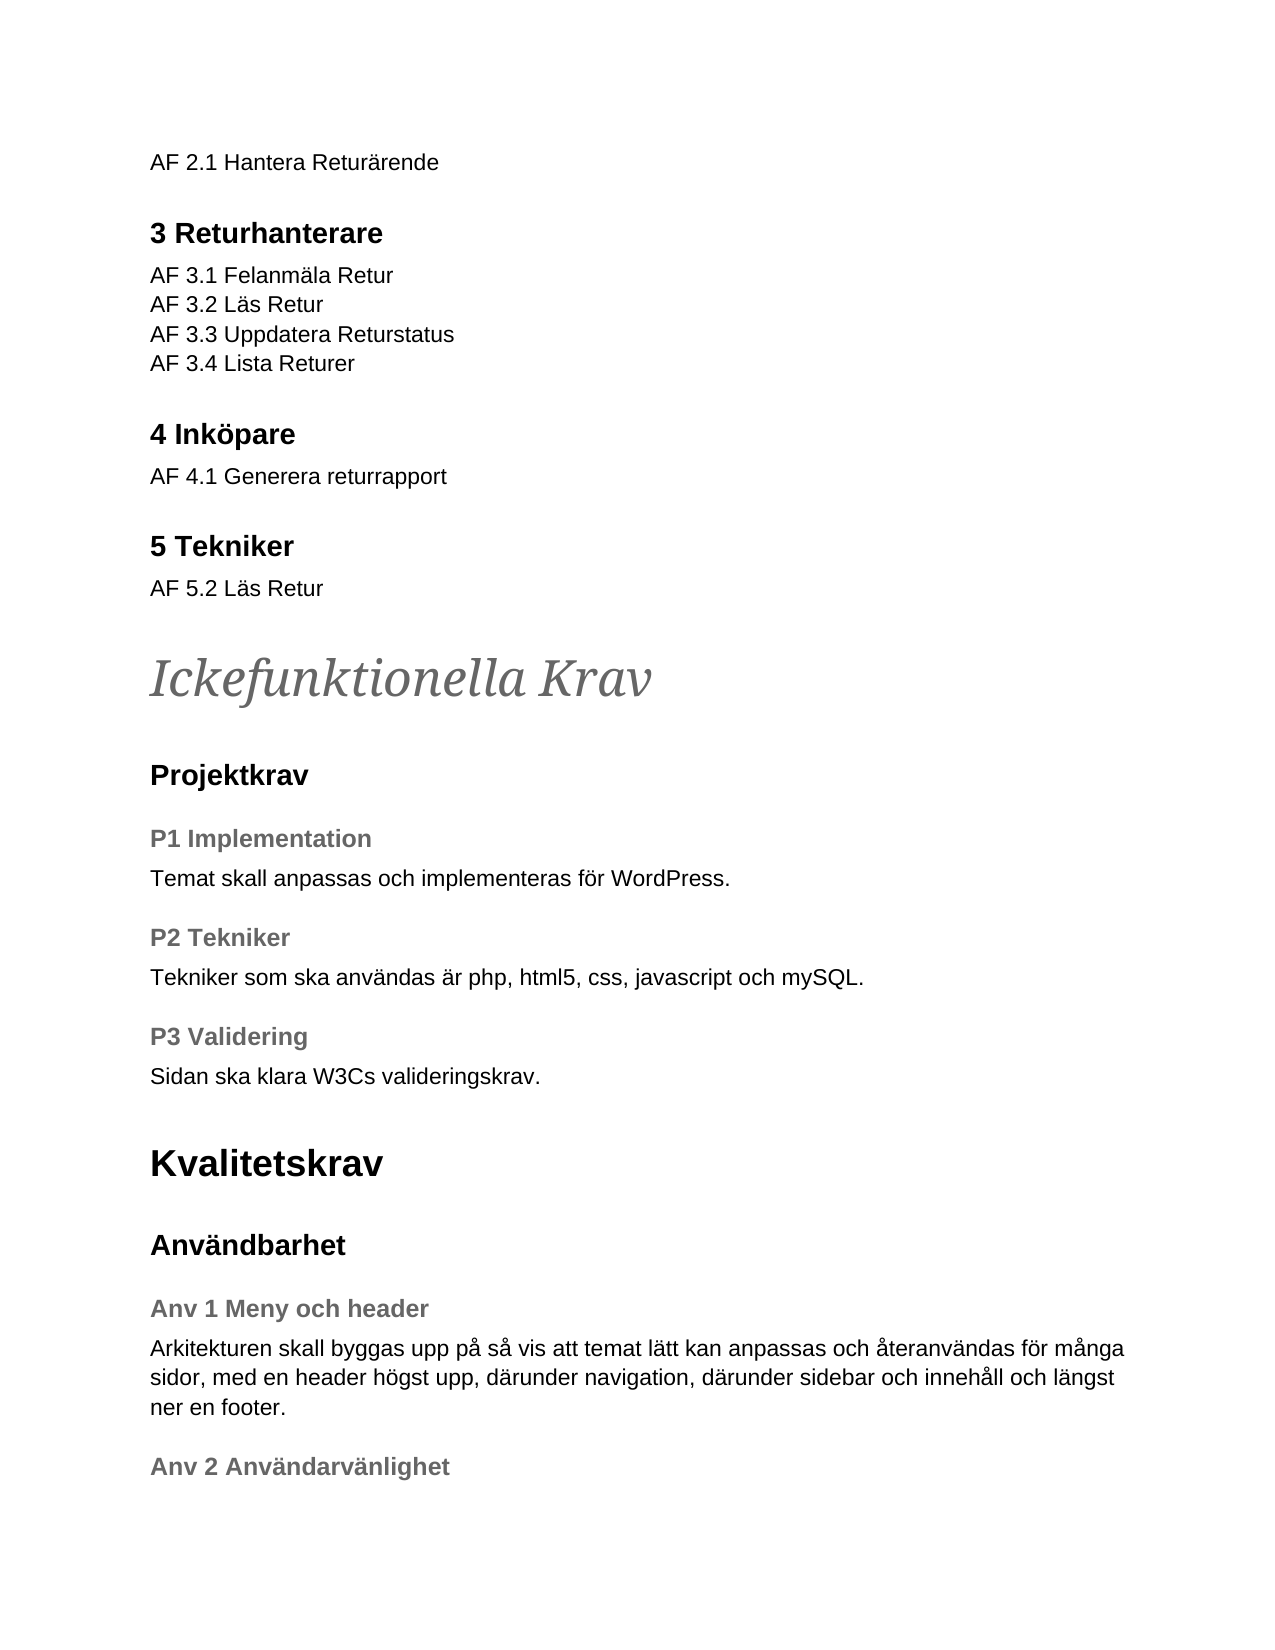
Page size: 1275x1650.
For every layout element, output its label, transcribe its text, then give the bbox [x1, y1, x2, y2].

text Temat skall anpassas och implementeras för WordPress. [150, 866, 1125, 891]
subtitle P2 Tekniker [150, 924, 1125, 952]
text AF 3.1 Felanmäla Retur [150, 263, 1125, 288]
subtitle Anv 2 Användarvänlighet [150, 1453, 1125, 1481]
text AF 3.4 Lista Returer [150, 351, 1125, 376]
subtitle P3 Validering [150, 1023, 1125, 1051]
text AF 3.2 Läs Retur [150, 292, 1125, 318]
text AF 2.1 Hantera Returärende [150, 150, 1125, 176]
subtitle 4 Inköpare [150, 418, 1125, 450]
subtitle Ickefunktionella Krav [150, 643, 1125, 711]
subtitle Användbarhet [150, 1228, 1125, 1261]
subtitle 3 Returhanterare [150, 217, 1125, 249]
subtitle 5 Tekniker [150, 530, 1125, 563]
text AF 5.2 Läs Retur [150, 576, 1125, 602]
text AF 3.3 Uppdatera Returstatus [150, 321, 1125, 347]
subtitle Projektkrav [150, 759, 1125, 791]
text Tekniker som ska användas är php, html5, css, javascript och mySQL. [150, 964, 1125, 990]
subtitle Anv 1 Meny och header [150, 1295, 1125, 1323]
text Sidan ska klara W3Cs valideringskrav. [150, 1063, 1125, 1089]
subtitle P1 Implementation [150, 825, 1125, 853]
text Arkitekturen skall byggas upp på så vis att temat lätt kan anpassas och återanvändas för många sidor, med en header högst upp, därunder navigation, därunder sidebar och innehåll och längst ner en footer. [150, 1336, 1125, 1420]
text AF 4.1 Generera returrapport [150, 463, 1125, 489]
subtitle Kvalitetskrav [150, 1143, 1125, 1185]
